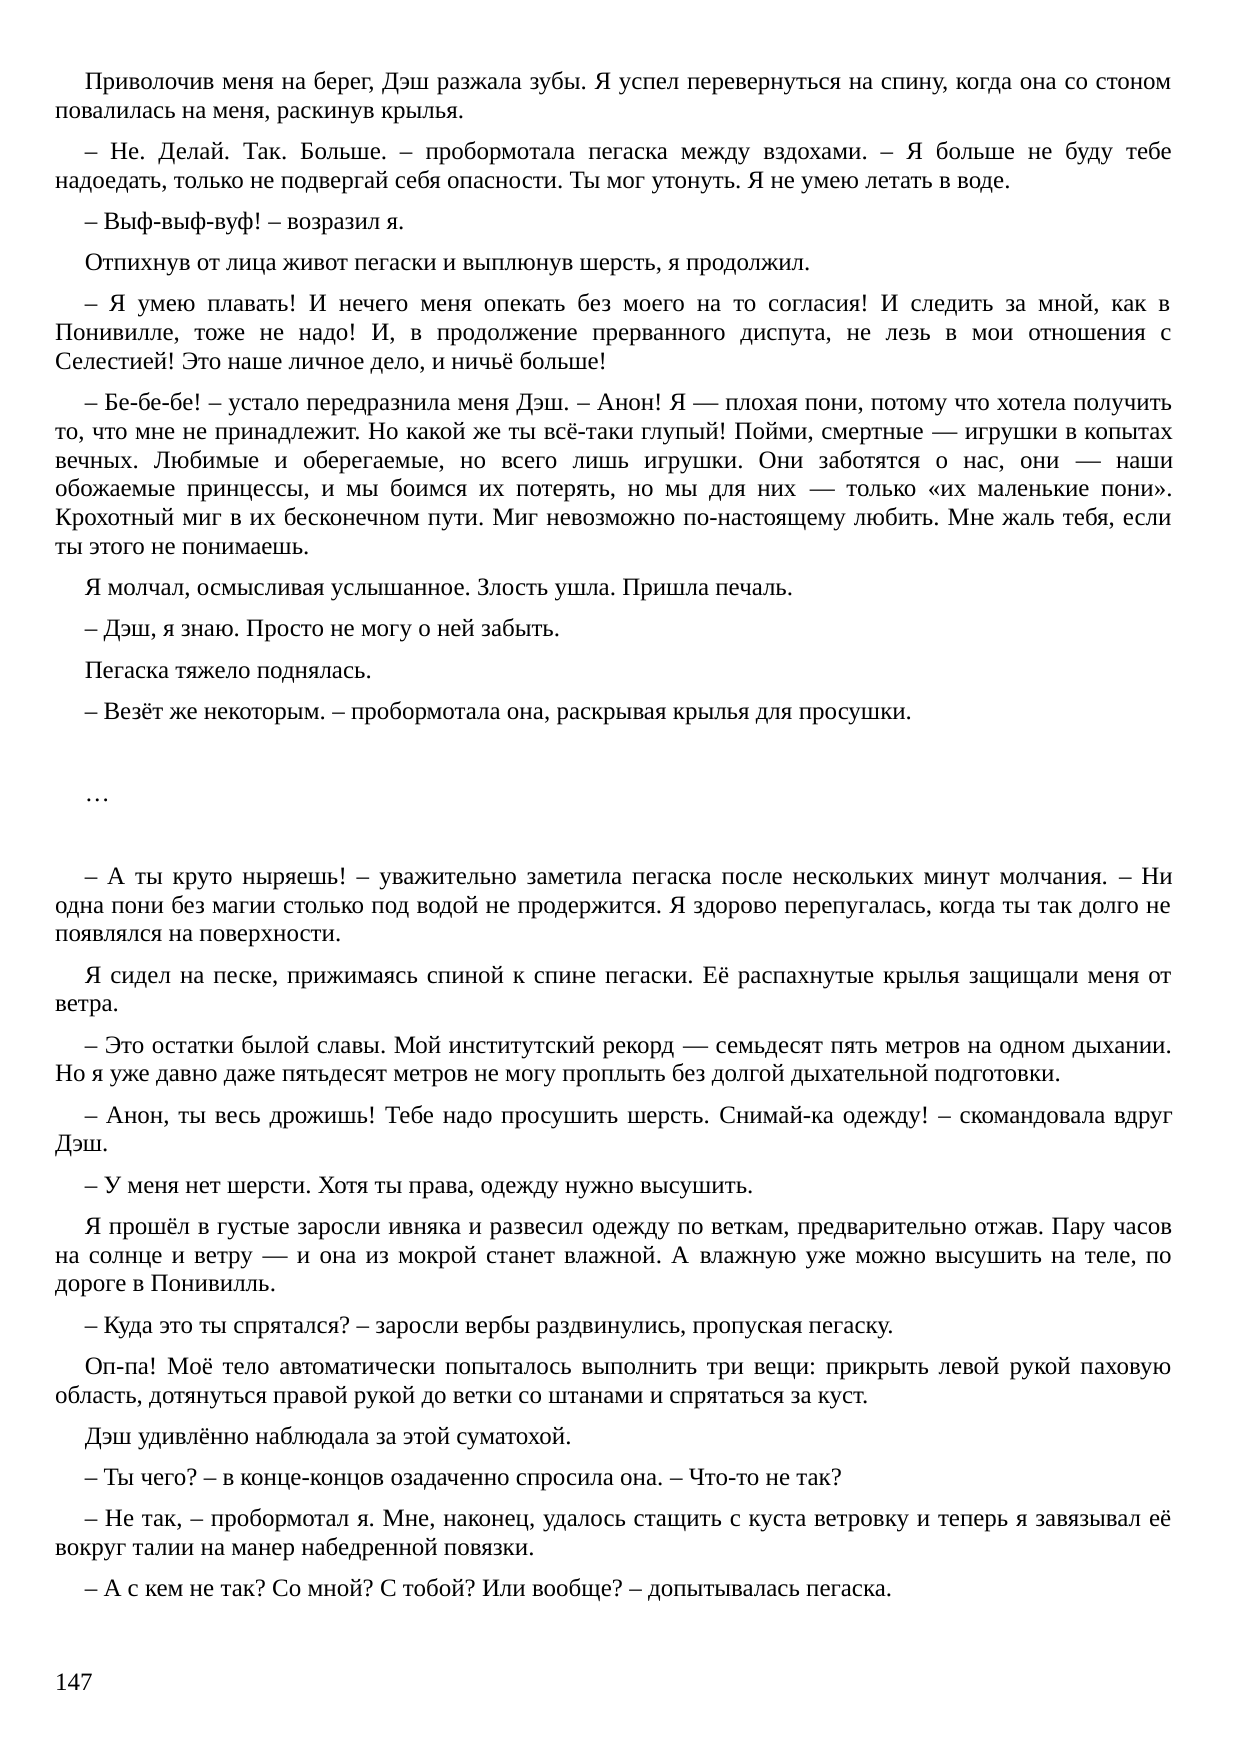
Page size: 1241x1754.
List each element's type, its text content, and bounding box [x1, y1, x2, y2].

text – Выф-выф-вуф! – возразил я. [55, 206, 1173, 235]
text Я молчал, осмысливая услышанное. Злость ушла. Пришла печаль. [55, 572, 1173, 601]
text – А ты круто ныряешь! – уважительно заметила пегаска после нескольких минут молчания. – Ни одна пони без магии столько под водой не продержится. Я здорово перепугалась, когда ты так долго не появлялся на поверхности. [55, 861, 1173, 947]
text Пегаска тяжело поднялась. [55, 655, 1173, 683]
text – У меня нет шерсти. Хотя ты права, одежду нужно высушить. [55, 1170, 1173, 1198]
text … [55, 778, 1173, 807]
text – Везёт же некоторым. – пробормотала она, раскрывая крылья для просушки. [55, 696, 1173, 725]
text Я прошёл в густые заросли ивняка и развесил одежду по веткам, предварительно отжав. Пару часов на солнце и ветру — и она из мокрой станет влажной. А влажную уже можно высушить на теле, по дороге в Понивилль. [55, 1211, 1173, 1297]
text Дэш удивлённо наблюдала за этой суматохой. [55, 1421, 1173, 1450]
text – Я умею плавать! И нечего меня опекать без моего на то согласия! И следить за мной, как в Понивилле, тоже не надо! И, в продолжение прерванного диспута, не лезь в мои отношения с Селестией! Это наше личное дело, и ничьё больше! [55, 288, 1173, 375]
text – Анон, ты весь дрожишь! Тебе надо просушить шерсть. Снимай-ка одежду! – скомандовала вдруг Дэш. [55, 1100, 1173, 1157]
text – Бе-бе-бе! – устало передразнила меня Дэш. – Анон! Я — плохая пони, потому что хотела получить то, что мне не принадлежит. Но какой же ты всё-таки глупый! Пойми, смертные — игрушки в копытах вечных. Любимые и оберегаемые, но всего лишь игрушки. Они заботятся о нас, они — наши обожаемые принцессы, и мы боимся их потерять, но мы для них — только «их маленькие пони». Крохотный миг в их бесконечном пути. Миг невозможно по-настоящему любить. Мне жаль тебя, если ты этого не понимаешь. [55, 387, 1173, 560]
text – Ты чего? – в конце-концов озадаченно спросила она. – Что-то не так? [55, 1462, 1173, 1491]
text – Не. Делай. Так. Больше. – пробормотала пегаска между вздохами. – Я больше не буду тебе надоедать, только не подвергай себя опасности. Ты мог утонуть. Я не умею летать в воде. [55, 136, 1173, 193]
text Оп-па! Моё тело автоматически попыталось выполнить три вещи: прикрыть левой рукой паховую область, дотянуться правой рукой до ветки со штанами и спрятаться за куст. [55, 1351, 1173, 1408]
text – Куда это ты спрятался? – заросли вербы раздвинулись, пропуская пегаску. [55, 1310, 1173, 1338]
text – Это остатки былой славы. Мой институтский рекорд — семьдесят пять метров на одном дыхании. Но я уже давно даже пятьдесят метров не могу проплыть без долгой дыхательной подготовки. [55, 1030, 1173, 1087]
text – А с кем не так? Со мной? С тобой? Или вообще? – допытывалась пегаска. [55, 1573, 1173, 1602]
text – Дэш, я знаю. Просто не могу о ней забыть. [55, 613, 1173, 642]
text Отпихнув от лица живот пегаски и выплюнув шерсть, я продолжил. [55, 247, 1173, 276]
text – Не так, – пробормотал я. Мне, наконец, удалось стащить с куста ветровку и теперь я завязывал её вокруг талии на манер набедренной повязки. [55, 1503, 1173, 1561]
text Я сидел на песке, прижимаясь спиной к спине пегаски. Её распахнутые крылья защищали меня от ветра. [55, 960, 1173, 1017]
text Приволочив меня на берег, Дэш разжала зубы. Я успел перевернуться на спину, когда она со стоном повалилась на меня, раскинув крылья. [55, 66, 1173, 123]
